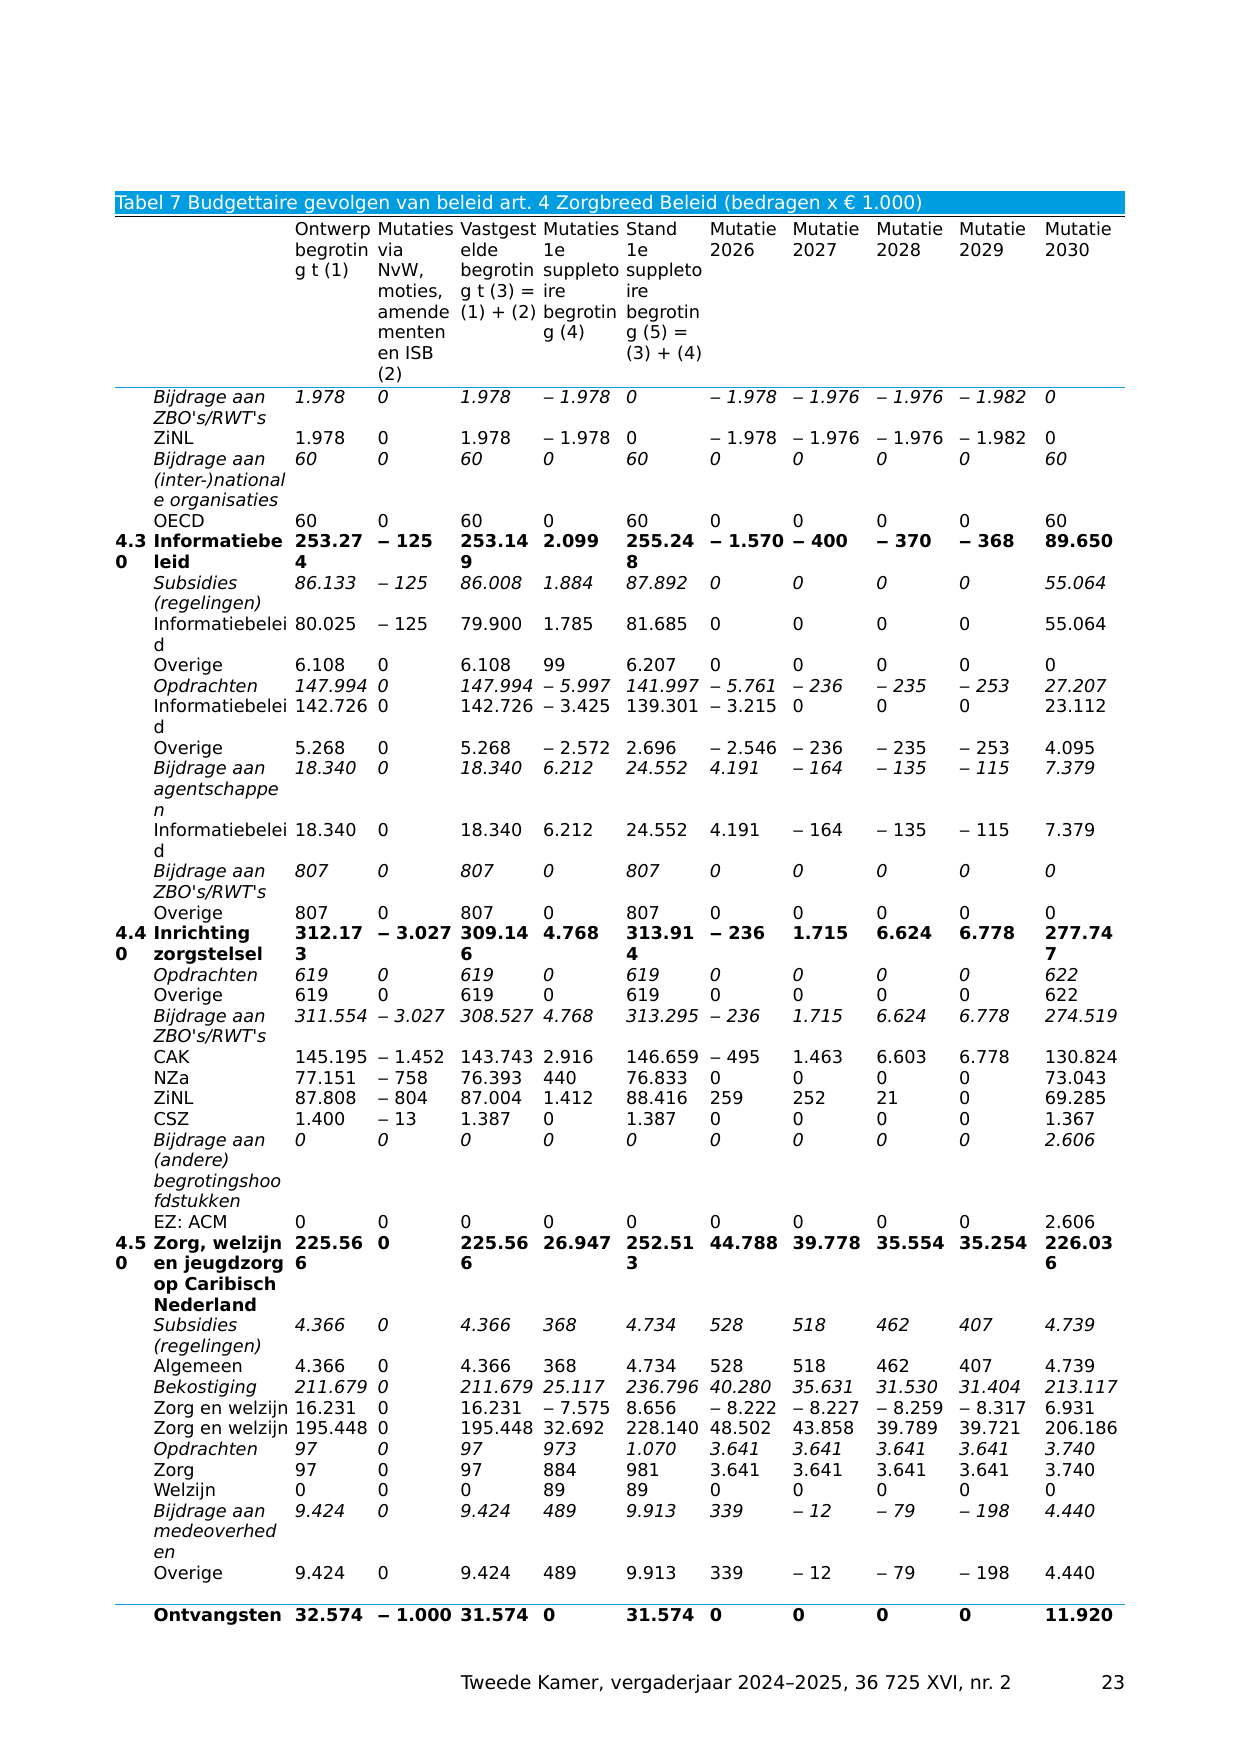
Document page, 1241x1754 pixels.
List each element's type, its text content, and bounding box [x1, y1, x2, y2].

table_cell 0 [374, 511, 457, 531]
table_cell 18.340 [292, 820, 374, 861]
table_cell Bijdrage aan (inter-)nationale organisaties [150, 449, 292, 511]
table_cell 60 [457, 449, 540, 511]
table_cell 31.574 [457, 1605, 540, 1625]
table_cell 86.008 [457, 573, 540, 614]
table_cell [707, 1583, 789, 1604]
table_cell Ontwerpbegroting t (1) [292, 217, 374, 387]
table_cell 4.095 [1042, 738, 1125, 758]
table_cell [115, 903, 150, 923]
table_cell Informatiebeleid [150, 531, 292, 573]
table_cell ‒ 1.570 [707, 531, 789, 573]
table_cell [115, 1418, 150, 1439]
table_cell Bijdrage aan medeoverheden [150, 1501, 292, 1563]
table_cell [115, 1006, 150, 1047]
table_cell 0 [956, 511, 1042, 531]
table_cell 0 [1042, 428, 1125, 449]
table_cell [115, 1605, 150, 1625]
table_cell 213.117 [1042, 1377, 1125, 1398]
table_cell 339 [707, 1563, 789, 1583]
table_cell 32.574 [292, 1605, 374, 1625]
table_cell 252.513 [623, 1233, 707, 1315]
table_cell ‒ 495 [707, 1047, 789, 1068]
table_cell 0 [789, 903, 873, 923]
table_cell 0 [623, 428, 707, 449]
table_cell 0 [707, 903, 789, 923]
table_cell 195.448 [457, 1418, 540, 1439]
table_cell ‒ 1.978 [540, 428, 623, 449]
table_cell 0 [1042, 861, 1125, 903]
table_cell 89.650 [1042, 531, 1125, 573]
table_cell 89 [540, 1480, 623, 1501]
table_cell 1.463 [789, 1047, 873, 1068]
table_cell 4.366 [457, 1315, 540, 1356]
table_cell 0 [540, 1130, 623, 1212]
table_cell [115, 861, 150, 903]
table_cell 0 [374, 1398, 457, 1418]
table_cell 252 [789, 1088, 873, 1109]
table_cell 407 [956, 1356, 1042, 1377]
table_cell 0 [956, 1605, 1042, 1625]
table_cell 1.884 [540, 573, 623, 614]
table_cell 0 [623, 1212, 707, 1233]
table_cell 4.366 [292, 1356, 374, 1377]
table_cell 807 [623, 903, 707, 923]
table_cell 206.186 [1042, 1418, 1125, 1439]
table_cell ‒ 1.976 [789, 388, 873, 428]
table_cell ‒ 164 [789, 758, 873, 820]
table_cell 23.112 [1042, 696, 1125, 738]
table_cell 1.387 [457, 1109, 540, 1129]
table_cell ‒ 1.982 [956, 428, 1042, 449]
table_cell ‒ 1.976 [873, 428, 956, 449]
table_cell [115, 655, 150, 676]
table_cell 0 [789, 655, 873, 676]
table_cell 807 [623, 861, 707, 903]
table_cell [115, 820, 150, 861]
table_cell ‒ 236 [707, 1006, 789, 1047]
table_cell [150, 217, 292, 387]
table_cell [115, 1480, 150, 1501]
table_cell 39.789 [873, 1418, 956, 1439]
table_cell 9.424 [457, 1563, 540, 1583]
table_cell 0 [374, 655, 457, 676]
table_cell [115, 614, 150, 655]
table_cell 9.424 [292, 1501, 374, 1563]
table_cell 0 [956, 655, 1042, 676]
table_cell [115, 511, 150, 531]
table_cell ‒ 12 [789, 1563, 873, 1583]
table_cell 0 [540, 1212, 623, 1233]
table_cell 518 [789, 1315, 873, 1356]
table_cell Bekostiging [150, 1377, 292, 1398]
table_cell 18.340 [292, 758, 374, 820]
table_cell 0 [789, 696, 873, 738]
table_cell 86.133 [292, 573, 374, 614]
table_cell 6.212 [540, 820, 623, 861]
table_cell 0 [1042, 1480, 1125, 1501]
table_cell 0 [374, 388, 457, 428]
table_cell ‒ 3.425 [540, 696, 623, 738]
table_cell 97 [457, 1460, 540, 1480]
table_cell ‒ 1.000 [374, 1605, 457, 1625]
table_cell 277.747 [1042, 923, 1125, 964]
table_cell 339 [707, 1501, 789, 1563]
table_cell 462 [873, 1315, 956, 1356]
table_cell ‒ 8.227 [789, 1398, 873, 1418]
table_cell ‒ 164 [789, 820, 873, 861]
table_cell 0 [789, 1212, 873, 1233]
table_cell 0 [457, 1212, 540, 1233]
table_cell 143.743 [457, 1047, 540, 1068]
table_cell 4.768 [540, 923, 623, 964]
table_cell 5.268 [457, 738, 540, 758]
table_cell 2.606 [1042, 1212, 1125, 1233]
table_cell 368 [540, 1315, 623, 1356]
table_cell 60 [623, 511, 707, 531]
table_cell Informatiebeleid [150, 614, 292, 655]
table_cell 0 [292, 1212, 374, 1233]
table_cell 807 [457, 903, 540, 923]
table_cell 0 [956, 1068, 1042, 1088]
table_cell [873, 1583, 956, 1604]
table_cell 130.824 [1042, 1047, 1125, 1068]
table_cell 807 [292, 903, 374, 923]
table_cell ‒ 125 [374, 573, 457, 614]
table_cell 4.191 [707, 820, 789, 861]
table_cell CSZ [150, 1109, 292, 1129]
table_cell 0 [873, 903, 956, 923]
table_cell ‒ 7.575 [540, 1398, 623, 1418]
table_cell 0 [707, 1130, 789, 1212]
table_cell 308.527 [457, 1006, 540, 1047]
table_cell ‒ 115 [956, 820, 1042, 861]
table_cell 0 [873, 614, 956, 655]
table_cell ‒ 2.572 [540, 738, 623, 758]
table_cell 3.641 [873, 1460, 956, 1480]
table_cell 4.739 [1042, 1356, 1125, 1377]
table_cell 0 [873, 1109, 956, 1129]
table_cell 44.788 [707, 1233, 789, 1315]
table_cell 3.641 [873, 1439, 956, 1459]
table_cell 142.726 [292, 696, 374, 738]
table_cell 6.931 [1042, 1398, 1125, 1418]
table_cell 35.631 [789, 1377, 873, 1398]
table_cell Bijdrage aan ZBO's/RWT's [150, 861, 292, 903]
table_cell 0 [873, 1130, 956, 1212]
table_cell ‒ 2.546 [707, 738, 789, 758]
table_cell 0 [540, 1109, 623, 1129]
table_cell 311.554 [292, 1006, 374, 1047]
table_cell 0 [873, 1068, 956, 1088]
table_cell 312.173 [292, 923, 374, 964]
table_cell 0 [707, 573, 789, 614]
table_cell 147.994 [457, 676, 540, 696]
table_cell 462 [873, 1356, 956, 1377]
table_cell 97 [292, 1460, 374, 1480]
table_cell 48.502 [707, 1418, 789, 1439]
table_cell ‒ 400 [789, 531, 873, 573]
table_cell 4.440 [1042, 1501, 1125, 1563]
table_cell 4.366 [292, 1315, 374, 1356]
table_cell ‒ 236 [789, 738, 873, 758]
table_cell ‒ 370 [873, 531, 956, 573]
table_cell 0 [956, 573, 1042, 614]
table_cell 211.679 [292, 1377, 374, 1398]
table_cell 3.641 [956, 1439, 1042, 1459]
table_cell [789, 1583, 873, 1604]
table_cell 253.149 [457, 531, 540, 573]
table_cell 0 [374, 965, 457, 985]
table_cell 0 [873, 985, 956, 1006]
table_cell ‒ 115 [956, 758, 1042, 820]
table_cell 6.624 [873, 1006, 956, 1047]
table_cell 236.796 [623, 1377, 707, 1398]
table_cell ‒ 5.997 [540, 676, 623, 696]
table_cell Mutaties via NvW, moties, amendementen en ISB (2) [374, 217, 457, 387]
table_cell 0 [457, 1130, 540, 1212]
table_cell 3.641 [956, 1460, 1042, 1480]
table_cell Zorg en welzijn [150, 1418, 292, 1439]
table_cell 0 [789, 573, 873, 614]
table_cell EZ: ACM [150, 1212, 292, 1233]
table_cell 1.785 [540, 614, 623, 655]
table_cell NZa [150, 1068, 292, 1088]
table_cell 1.978 [292, 428, 374, 449]
table_cell ‒ 1.982 [956, 388, 1042, 428]
table_cell ‒ 368 [956, 531, 1042, 573]
table_cell 16.231 [457, 1398, 540, 1418]
table_cell ‒ 253 [956, 676, 1042, 696]
table_cell 228.140 [623, 1418, 707, 1439]
table_cell 97 [292, 1439, 374, 1459]
table_cell Mutaties 1e suppletoire begroting (4) [540, 217, 623, 387]
table_cell [115, 1501, 150, 1563]
table_cell 0 [956, 696, 1042, 738]
table_cell 253.274 [292, 531, 374, 573]
table_cell 0 [540, 861, 623, 903]
table_cell 0 [707, 449, 789, 511]
table_cell 255.248 [623, 531, 707, 573]
table_cell 0 [374, 428, 457, 449]
table_cell 60 [1042, 511, 1125, 531]
table_cell 0 [956, 1130, 1042, 1212]
table_cell 4.191 [707, 758, 789, 820]
table_cell 518 [789, 1356, 873, 1377]
table_cell 0 [956, 614, 1042, 655]
table_cell [115, 1130, 150, 1212]
table_cell 3.641 [789, 1439, 873, 1459]
table_cell 7.379 [1042, 820, 1125, 861]
table_cell 145.195 [292, 1047, 374, 1068]
table_cell 0 [873, 965, 956, 985]
table_cell 259 [707, 1088, 789, 1109]
table_cell 55.064 [1042, 614, 1125, 655]
table_cell 6.108 [457, 655, 540, 676]
table_cell 99 [540, 655, 623, 676]
table_cell 0 [707, 1480, 789, 1501]
table_cell 3.641 [707, 1439, 789, 1459]
table_cell 147.994 [292, 676, 374, 696]
table_cell [115, 573, 150, 614]
table_cell 973 [540, 1439, 623, 1459]
table_cell 4.768 [540, 1006, 623, 1047]
table_cell [115, 1460, 150, 1480]
table_cell 0 [956, 1212, 1042, 1233]
table_cell 528 [707, 1356, 789, 1377]
table_cell [115, 965, 150, 985]
table_cell 0 [374, 1501, 457, 1563]
table_cell ‒ 135 [873, 758, 956, 820]
table_cell 1.978 [292, 388, 374, 428]
table_cell 76.393 [457, 1068, 540, 1088]
table_cell 0 [873, 696, 956, 738]
table_cell [115, 985, 150, 1006]
table_cell Zorg en welzijn [150, 1398, 292, 1418]
table_cell 0 [374, 449, 457, 511]
table_cell 6.212 [540, 758, 623, 820]
table_cell 0 [873, 511, 956, 531]
table_cell 0 [789, 1480, 873, 1501]
table_cell 0 [623, 388, 707, 428]
table_cell 225.566 [292, 1233, 374, 1315]
table_cell 6.108 [292, 655, 374, 676]
table_cell 981 [623, 1460, 707, 1480]
table_cell ‒ 236 [707, 923, 789, 964]
table_cell 0 [789, 1068, 873, 1088]
table_cell Mutatie 2029 [956, 217, 1042, 387]
table_cell 619 [623, 985, 707, 1006]
table_cell Overige [150, 985, 292, 1006]
table_cell 619 [457, 985, 540, 1006]
table_cell 0 [1042, 903, 1125, 923]
table_cell ‒ 1.978 [707, 388, 789, 428]
table_cell 622 [1042, 965, 1125, 985]
table_cell [956, 1583, 1042, 1604]
table_cell 0 [956, 903, 1042, 923]
table_cell Welzijn [150, 1480, 292, 1501]
table_cell 3.641 [707, 1460, 789, 1480]
table_cell Zorg, welzijn en jeugdzorg op Caribisch Nederland [150, 1233, 292, 1315]
table_cell 211.679 [457, 1377, 540, 1398]
table_cell 0 [956, 861, 1042, 903]
table_cell 0 [789, 511, 873, 531]
table_cell 0 [374, 1418, 457, 1439]
table_cell 0 [540, 903, 623, 923]
table_cell Mutatie 2030 [1042, 217, 1125, 387]
table_cell 440 [540, 1068, 623, 1088]
table_cell [292, 1583, 374, 1604]
table_cell 619 [623, 965, 707, 985]
table_cell 26.947 [540, 1233, 623, 1315]
table_cell 0 [873, 573, 956, 614]
table_cell 0 [540, 449, 623, 511]
table_cell ‒ 8.259 [873, 1398, 956, 1418]
table_cell [115, 428, 150, 449]
table_cell ‒ 3.027 [374, 1006, 457, 1047]
table_cell 3.641 [789, 1460, 873, 1480]
table_cell 146.659 [623, 1047, 707, 1068]
table_cell 0 [789, 614, 873, 655]
table_cell 0 [956, 449, 1042, 511]
table_cell Opdrachten [150, 1439, 292, 1459]
table_cell 73.043 [1042, 1068, 1125, 1088]
table_cell 0 [374, 985, 457, 1006]
table_cell 2.696 [623, 738, 707, 758]
table_cell 40.280 [707, 1377, 789, 1398]
table_cell 0 [374, 758, 457, 820]
table_cell Opdrachten [150, 676, 292, 696]
table_cell Bijdrage aan ZBO's/RWT's [150, 1006, 292, 1047]
table_cell Bijdrage aan agentschappen [150, 758, 292, 820]
table_cell 2.916 [540, 1047, 623, 1068]
table_cell ‒ 804 [374, 1088, 457, 1109]
table_cell [115, 1068, 150, 1088]
table_cell [623, 1583, 707, 1604]
table_cell ‒ 125 [374, 531, 457, 573]
table_cell 0 [873, 1605, 956, 1625]
table_cell 76.833 [623, 1068, 707, 1088]
table_cell 0 [707, 511, 789, 531]
table_cell 0 [374, 903, 457, 923]
table_cell 0 [789, 449, 873, 511]
table_cell 79.900 [457, 614, 540, 655]
table_cell 32.692 [540, 1418, 623, 1439]
table_cell 0 [540, 965, 623, 985]
table_cell ‒ 236 [789, 676, 873, 696]
table_cell Algemeen [150, 1356, 292, 1377]
table_cell 55.064 [1042, 573, 1125, 614]
table_cell 35.554 [873, 1233, 956, 1315]
table_cell 9.913 [623, 1501, 707, 1563]
table_cell Mutatie 2026 [707, 217, 789, 387]
table_cell Bijdrage aan (andere) begrotingshoofdstukken [150, 1130, 292, 1212]
table_cell ‒ 1.978 [707, 428, 789, 449]
table_cell 6.603 [873, 1047, 956, 1068]
table_cell ‒ 5.761 [707, 676, 789, 696]
table_cell 0 [540, 1605, 623, 1625]
table_cell 0 [707, 861, 789, 903]
table_cell [115, 738, 150, 758]
table_cell 528 [707, 1315, 789, 1356]
table_cell 313.914 [623, 923, 707, 964]
table_cell ‒ 198 [956, 1501, 1042, 1563]
table_cell 141.997 [623, 676, 707, 696]
table_cell [115, 1315, 150, 1356]
table_cell ZiNL [150, 1088, 292, 1109]
table_cell ‒ 12 [789, 1501, 873, 1563]
table_cell 6.207 [623, 655, 707, 676]
table_cell 0 [374, 1315, 457, 1356]
table_cell 4.739 [1042, 1315, 1125, 1356]
table_cell 0 [374, 1212, 457, 1233]
table_cell [115, 1398, 150, 1418]
table_cell 225.566 [457, 1233, 540, 1315]
table_cell 31.530 [873, 1377, 956, 1398]
table_cell 1.367 [1042, 1109, 1125, 1129]
table_cell 0 [540, 985, 623, 1006]
table_cell 313.295 [623, 1006, 707, 1047]
table_cell 39.721 [956, 1418, 1042, 1439]
table_cell 0 [374, 1233, 457, 1315]
table_cell [115, 1088, 150, 1109]
table_cell 87.808 [292, 1088, 374, 1109]
table_cell 60 [457, 511, 540, 531]
table_cell 60 [292, 449, 374, 511]
table_cell 0 [707, 1109, 789, 1129]
table_cell 226.036 [1042, 1233, 1125, 1315]
table_cell 80.025 [292, 614, 374, 655]
table_cell 0 [789, 1109, 873, 1129]
table_cell ‒ 198 [956, 1563, 1042, 1583]
table_cell 27.207 [1042, 676, 1125, 696]
table_cell Opdrachten [150, 965, 292, 985]
table_cell 0 [374, 1563, 457, 1583]
table_cell ‒ 1.452 [374, 1047, 457, 1068]
table_cell 24.552 [623, 820, 707, 861]
table_cell Ontvangsten [150, 1605, 292, 1625]
table_cell 368 [540, 1356, 623, 1377]
table_cell [115, 1212, 150, 1233]
table_cell [115, 217, 150, 387]
table_cell 1.412 [540, 1088, 623, 1109]
table_cell ‒ 125 [374, 614, 457, 655]
table_cell Vastgestelde begroting t (3) = (1) + (2) [457, 217, 540, 387]
table_cell ‒ 79 [873, 1563, 956, 1583]
table_cell 0 [707, 1068, 789, 1088]
table_cell 0 [956, 1088, 1042, 1109]
table_cell Bijdrage aan ZBO's/RWT's [150, 388, 292, 428]
table_cell [1042, 1583, 1125, 1604]
table_cell 8.656 [623, 1398, 707, 1418]
table_cell 0 [707, 655, 789, 676]
table_cell [540, 1583, 623, 1604]
table_cell 35.254 [956, 1233, 1042, 1315]
table_cell 0 [789, 1130, 873, 1212]
table_cell [115, 388, 150, 428]
table_cell 18.340 [457, 758, 540, 820]
table_cell 87.892 [623, 573, 707, 614]
table_cell [115, 696, 150, 738]
table_cell 6.624 [873, 923, 956, 964]
table_cell 31.574 [623, 1605, 707, 1625]
table_cell ‒ 3.215 [707, 696, 789, 738]
table_cell Overige [150, 655, 292, 676]
table_cell [150, 1583, 292, 1604]
table_cell 31.404 [956, 1377, 1042, 1398]
table_cell 9.424 [292, 1563, 374, 1583]
table_cell ‒ 235 [873, 738, 956, 758]
table_cell Overige [150, 738, 292, 758]
table_cell [115, 1377, 150, 1398]
table_cell 2.099 [540, 531, 623, 573]
table_cell Inrichting zorgstelsel [150, 923, 292, 964]
table_cell 884 [540, 1460, 623, 1480]
table_cell ‒ 8.222 [707, 1398, 789, 1418]
table_cell [115, 1439, 150, 1459]
table_cell 0 [292, 1130, 374, 1212]
table_cell 139.301 [623, 696, 707, 738]
table_cell 0 [956, 965, 1042, 985]
table_cell 309.146 [457, 923, 540, 964]
table_cell 807 [292, 861, 374, 903]
table_cell 1.978 [457, 428, 540, 449]
table_cell [115, 1109, 150, 1129]
table_cell 9.913 [623, 1563, 707, 1583]
table_cell ‒ 1.976 [873, 388, 956, 428]
table_cell 0 [540, 511, 623, 531]
table_cell 60 [623, 449, 707, 511]
table_cell 3.740 [1042, 1460, 1125, 1480]
table_cell 0 [374, 1130, 457, 1212]
table_cell 1.070 [623, 1439, 707, 1459]
table_cell ‒ 1.976 [789, 428, 873, 449]
table_cell 4.50 [115, 1233, 150, 1315]
table_cell 0 [873, 449, 956, 511]
table_cell 87.004 [457, 1088, 540, 1109]
table_cell 1.715 [789, 923, 873, 964]
table_cell ‒ 3.027 [374, 923, 457, 964]
table_cell 0 [873, 1480, 956, 1501]
table_cell 4.40 [115, 923, 150, 964]
table_cell 407 [956, 1315, 1042, 1356]
table_cell [457, 1583, 540, 1604]
table_cell 489 [540, 1501, 623, 1563]
table_cell 69.285 [1042, 1088, 1125, 1109]
table_cell [115, 758, 150, 820]
table_cell ‒ 758 [374, 1068, 457, 1088]
table_cell 0 [374, 1460, 457, 1480]
table_cell 0 [789, 1605, 873, 1625]
table_cell 0 [457, 1480, 540, 1501]
table_cell CAK [150, 1047, 292, 1068]
table_cell 622 [1042, 985, 1125, 1006]
table_cell 0 [374, 820, 457, 861]
table_cell [115, 1356, 150, 1377]
table_cell 60 [1042, 449, 1125, 511]
table_cell Overige [150, 1563, 292, 1583]
table_cell 89 [623, 1480, 707, 1501]
table_cell Zorg [150, 1460, 292, 1480]
table_cell 0 [956, 1109, 1042, 1129]
table_cell ‒ 13 [374, 1109, 457, 1129]
table_cell 0 [707, 985, 789, 1006]
table_cell 60 [292, 511, 374, 531]
table_cell 25.117 [540, 1377, 623, 1398]
table_cell 0 [789, 985, 873, 1006]
table_cell 16.231 [292, 1398, 374, 1418]
table_cell 0 [374, 1356, 457, 1377]
table_cell 0 [374, 738, 457, 758]
table_cell Stand 1e suppletoire begroting (5) = (3) + (4) [623, 217, 707, 387]
table_cell 0 [873, 655, 956, 676]
table_cell Informatiebeleid [150, 820, 292, 861]
table_cell 0 [374, 696, 457, 738]
table_cell Subsidies (regelingen) [150, 1315, 292, 1356]
table_cell 0 [374, 861, 457, 903]
table_cell 142.726 [457, 696, 540, 738]
table_cell 77.151 [292, 1068, 374, 1088]
table_cell 0 [789, 965, 873, 985]
table_cell Mutatie 2027 [789, 217, 873, 387]
table_cell Overige [150, 903, 292, 923]
table_cell Subsidies (regelingen) [150, 573, 292, 614]
table_cell 0 [374, 1480, 457, 1501]
table_cell 274.519 [1042, 1006, 1125, 1047]
table_cell 9.424 [457, 1501, 540, 1563]
table_cell 0 [1042, 655, 1125, 676]
table_cell 4.30 [115, 531, 150, 573]
table_cell 4.440 [1042, 1563, 1125, 1583]
table_cell 11.920 [1042, 1605, 1125, 1625]
table_cell ‒ 235 [873, 676, 956, 696]
table_cell 195.448 [292, 1418, 374, 1439]
table_cell 0 [374, 1377, 457, 1398]
table_cell OECD [150, 511, 292, 531]
table_cell 0 [623, 1130, 707, 1212]
table_cell 619 [292, 985, 374, 1006]
table_cell 0 [956, 1480, 1042, 1501]
table_cell 1.715 [789, 1006, 873, 1047]
table_cell ‒ 79 [873, 1501, 956, 1563]
table_cell Informatiebeleid [150, 696, 292, 738]
table_cell [115, 676, 150, 696]
table_cell ZiNL [150, 428, 292, 449]
table_cell 0 [707, 1605, 789, 1625]
table_cell [374, 1583, 457, 1604]
table_cell [115, 449, 150, 511]
table_cell 4.366 [457, 1356, 540, 1377]
table_cell [115, 1047, 150, 1068]
table_cell 1.387 [623, 1109, 707, 1129]
table_cell [115, 1583, 150, 1604]
table_cell ‒ 1.978 [540, 388, 623, 428]
table_cell [115, 1563, 150, 1583]
table_cell 3.740 [1042, 1439, 1125, 1459]
table_cell 97 [457, 1439, 540, 1459]
table_cell 0 [707, 1212, 789, 1233]
table_cell 0 [956, 985, 1042, 1006]
table_cell 1.400 [292, 1109, 374, 1129]
table_cell 807 [457, 861, 540, 903]
table_cell ‒ 135 [873, 820, 956, 861]
table_cell 6.778 [956, 1047, 1042, 1068]
table_cell 4.734 [623, 1356, 707, 1377]
table_cell 81.685 [623, 614, 707, 655]
table_cell 43.858 [789, 1418, 873, 1439]
table_cell 39.778 [789, 1233, 873, 1315]
table_cell 6.778 [956, 923, 1042, 964]
table_cell 18.340 [457, 820, 540, 861]
table_cell 0 [292, 1480, 374, 1501]
table_cell 21 [873, 1088, 956, 1109]
table_cell ‒ 253 [956, 738, 1042, 758]
table_cell 2.606 [1042, 1130, 1125, 1212]
table_cell 4.734 [623, 1315, 707, 1356]
table_cell 0 [374, 1439, 457, 1459]
table_cell 0 [789, 861, 873, 903]
table_cell 0 [873, 1212, 956, 1233]
table_cell Mutatie 2028 [873, 217, 956, 387]
table_cell 619 [457, 965, 540, 985]
table_cell 0 [374, 676, 457, 696]
table_cell 0 [1042, 388, 1125, 428]
table_cell 7.379 [1042, 758, 1125, 820]
table_cell 24.552 [623, 758, 707, 820]
table_cell 88.416 [623, 1088, 707, 1109]
table_cell 0 [707, 965, 789, 985]
table_cell 619 [292, 965, 374, 985]
table_cell 0 [707, 614, 789, 655]
table_cell 0 [873, 861, 956, 903]
table_cell ‒ 8.317 [956, 1398, 1042, 1418]
table_cell 5.268 [292, 738, 374, 758]
table_cell 6.778 [956, 1006, 1042, 1047]
table_cell 489 [540, 1563, 623, 1583]
table_cell 1.978 [457, 388, 540, 428]
